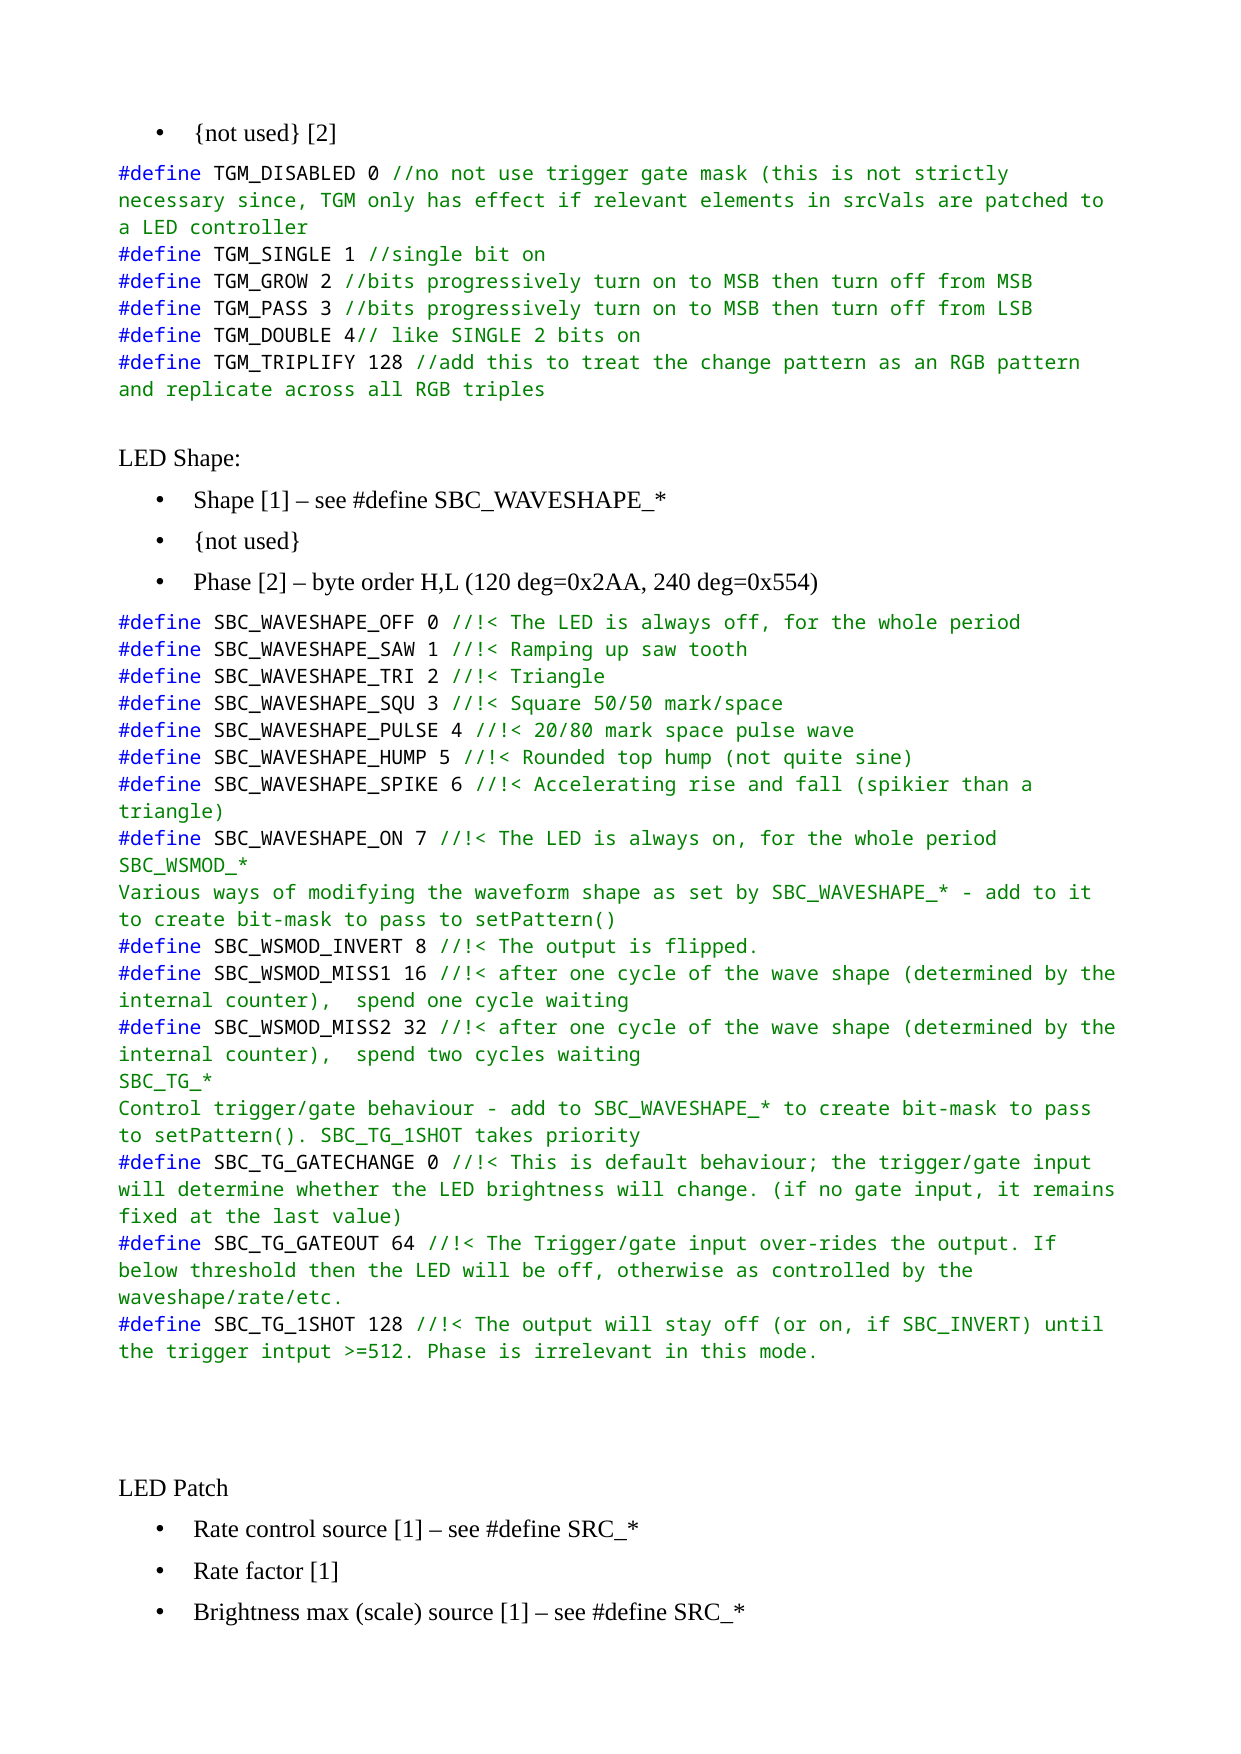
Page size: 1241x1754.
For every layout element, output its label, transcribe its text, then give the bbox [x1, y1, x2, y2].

text #define SBC_WSMOD_MISS1 16 //!< after one cycle of the wave shape (determined by the internal counter), spend one cycle waiting [118, 959, 1122, 1013]
list Phase [2] – byte order H,L (120 deg=0x2AA, 240 deg=0x554) [156, 567, 1122, 596]
text #define SBC_WAVESHAPE_PULSE 4 //!< 20/80 mark space pulse wave [118, 716, 1122, 743]
text SBC_WSMOD_* [118, 851, 1122, 878]
text Control trigger/gate behaviour - add to SBC_WAVESHAPE_* to create bit-mask to pass to setPattern(). SBC_TG_1SHOT takes priority [118, 1094, 1122, 1148]
text LED Patch [118, 1473, 1122, 1502]
list Brightness max (scale) source [1] – see #define SRC_* [156, 1597, 1122, 1626]
text #define TGM_TRIPLIFY 128 //add this to treat the change pattern as an RGB pattern and replicate across all RGB triples [118, 348, 1122, 402]
text #define TGM_GROW 2 //bits progressively turn on to MSB then turn off from MSB [118, 267, 1122, 294]
list {not used} [2] [156, 118, 1122, 147]
text #define TGM_DISABLED 0 //no not use trigger gate mask (this is not strictly necessary since, TGM only has effect if relevant elements in srcVals are patched to a LED controller [118, 159, 1122, 240]
text #define SBC_WAVESHAPE_SPIKE 6 //!< Accelerating rise and fall (spikier than a triangle) [118, 770, 1122, 824]
list {not used} [156, 526, 1122, 555]
text Various ways of modifying the waveform shape as set by SBC_WAVESHAPE_* - add to it to create bit-mask to pass to setPattern() [118, 878, 1122, 932]
text LED Shape: [118, 443, 1122, 472]
text #define SBC_WAVESHAPE_SAW 1 //!< Ramping up saw tooth [118, 635, 1122, 662]
text #define SBC_TG_1SHOT 128 //!< The output will stay off (or on, if SBC_INVERT) until the trigger intput >=512. Phase is irrelevant in this mode. [118, 1310, 1122, 1364]
text #define SBC_TG_GATEOUT 64 //!< The Trigger/gate input over-rides the output. If below threshold then the LED will be off, otherwise as controlled by the waveshape/rate/etc. [118, 1229, 1122, 1310]
text #define SBC_WSMOD_MISS2 32 //!< after one cycle of the wave shape (determined by the internal counter), spend two cycles waiting [118, 1013, 1122, 1067]
text #define SBC_WAVESHAPE_ON 7 //!< The LED is always on, for the whole period [118, 824, 1122, 851]
text #define SBC_WAVESHAPE_TRI 2 //!< Triangle [118, 662, 1122, 689]
text #define SBC_WAVESHAPE_OFF 0 //!< The LED is always off, for the whole period [118, 608, 1122, 635]
list Rate factor [1] [156, 1556, 1122, 1584]
text #define SBC_WAVESHAPE_SQU 3 //!< Square 50/50 mark/space [118, 689, 1122, 716]
text #define SBC_TG_GATECHANGE 0 //!< This is default behaviour; the trigger/gate input will determine whether the LED brightness will change. (if no gate input, it remains fixed at the last value) [118, 1148, 1122, 1229]
list Shape [1] – see #define SBC_WAVESHAPE_* [156, 485, 1122, 513]
text SBC_TG_* [118, 1067, 1122, 1094]
text #define TGM_DOUBLE 4// like SINGLE 2 bits on [118, 321, 1122, 348]
text #define TGM_PASS 3 //bits progressively turn on to MSB then turn off from LSB [118, 294, 1122, 321]
text #define SBC_WSMOD_INVERT 8 //!< The output is flipped. [118, 932, 1122, 959]
text #define SBC_WAVESHAPE_HUMP 5 //!< Rounded top hump (not quite sine) [118, 743, 1122, 770]
text #define TGM_SINGLE 1 //single bit on [118, 240, 1122, 267]
list Rate control source [1] – see #define SRC_* [156, 1514, 1122, 1543]
